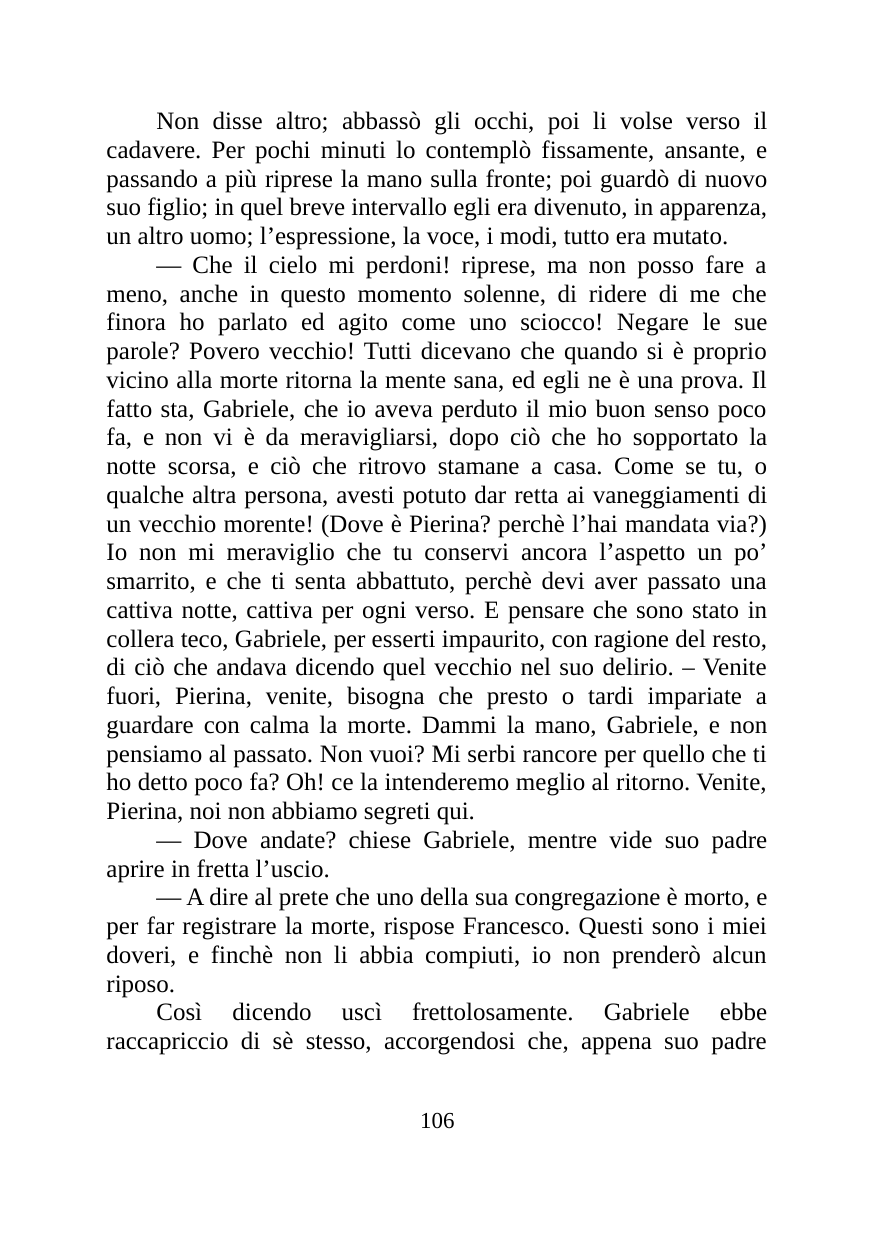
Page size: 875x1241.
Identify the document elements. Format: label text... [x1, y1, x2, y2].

text Non disse altro; abbassò gli occhi, poi li volse verso il cadavere. Per pochi minuti lo contemplò fissamente, ansante, e passando a più riprese la mano sulla fronte; poi guardò di nuovo suo figlio; in quel breve intervallo egli era divenuto, in apparenza, un altro uomo; l’espressione, la voce, i modi, tutto era mutato. [106, 106, 768, 250]
text — A dire al prete che uno della sua congregazione è morto, e per far registrare la morte, rispose Francesco. Questi sono i miei doveri, e finchè non li abbia compiuti, io non prenderò alcun riposo. [106, 882, 768, 997]
text — Che il cielo mi perdoni! riprese, ma non posso fare a meno, anche in questo momento solenne, di ridere di me che finora ho parlato ed agito come uno sciocco! Negare le sue parole? Povero vecchio! Tutti dicevano che quando si è proprio vicino alla morte ritorna la mente sana, ed egli ne è una prova. Il fatto sta, Gabriele, che io aveva perduto il mio buon senso poco fa, e non vi è da meravigliarsi, dopo ciò che ho sopportato la notte scorsa, e ciò che ritrovo stamane a casa. Come se tu, o qualche altra persona, avesti potuto dar retta ai vaneggiamenti di un vecchio morente! (Dove è Pierina? perchè l’hai mandata via?) Io non mi meraviglio che tu conservi ancora l’aspetto un po’ smarrito, e che ti senta abbattuto, perchè devi aver passato una cattiva notte, cattiva per ogni verso. E pensare che sono stato in collera teco, Gabriele, per esserti impaurito, con ragione del resto, di ciò che andava dicendo quel vecchio nel suo delirio. – Venite fuori, Pierina, venite, bisogna che presto o tardi impariate a guardare con calma la morte. Dammi la mano, Gabriele, e non pensiamo al passato. Non vuoi? Mi serbi rancore per quello che ti ho detto poco fa? Oh! ce la intenderemo meglio al ritorno. Venite, Pierina, noi non abbiamo segreti qui. [106, 250, 768, 825]
text — Dove andate? chiese Gabriele, mentre vide suo padre aprire in fretta l’uscio. [106, 825, 768, 882]
text Così dicendo uscì frettolosamente. Gabriele ebbe raccapriccio di sè stesso, accorgendosi che, appena suo padre [106, 997, 768, 1055]
